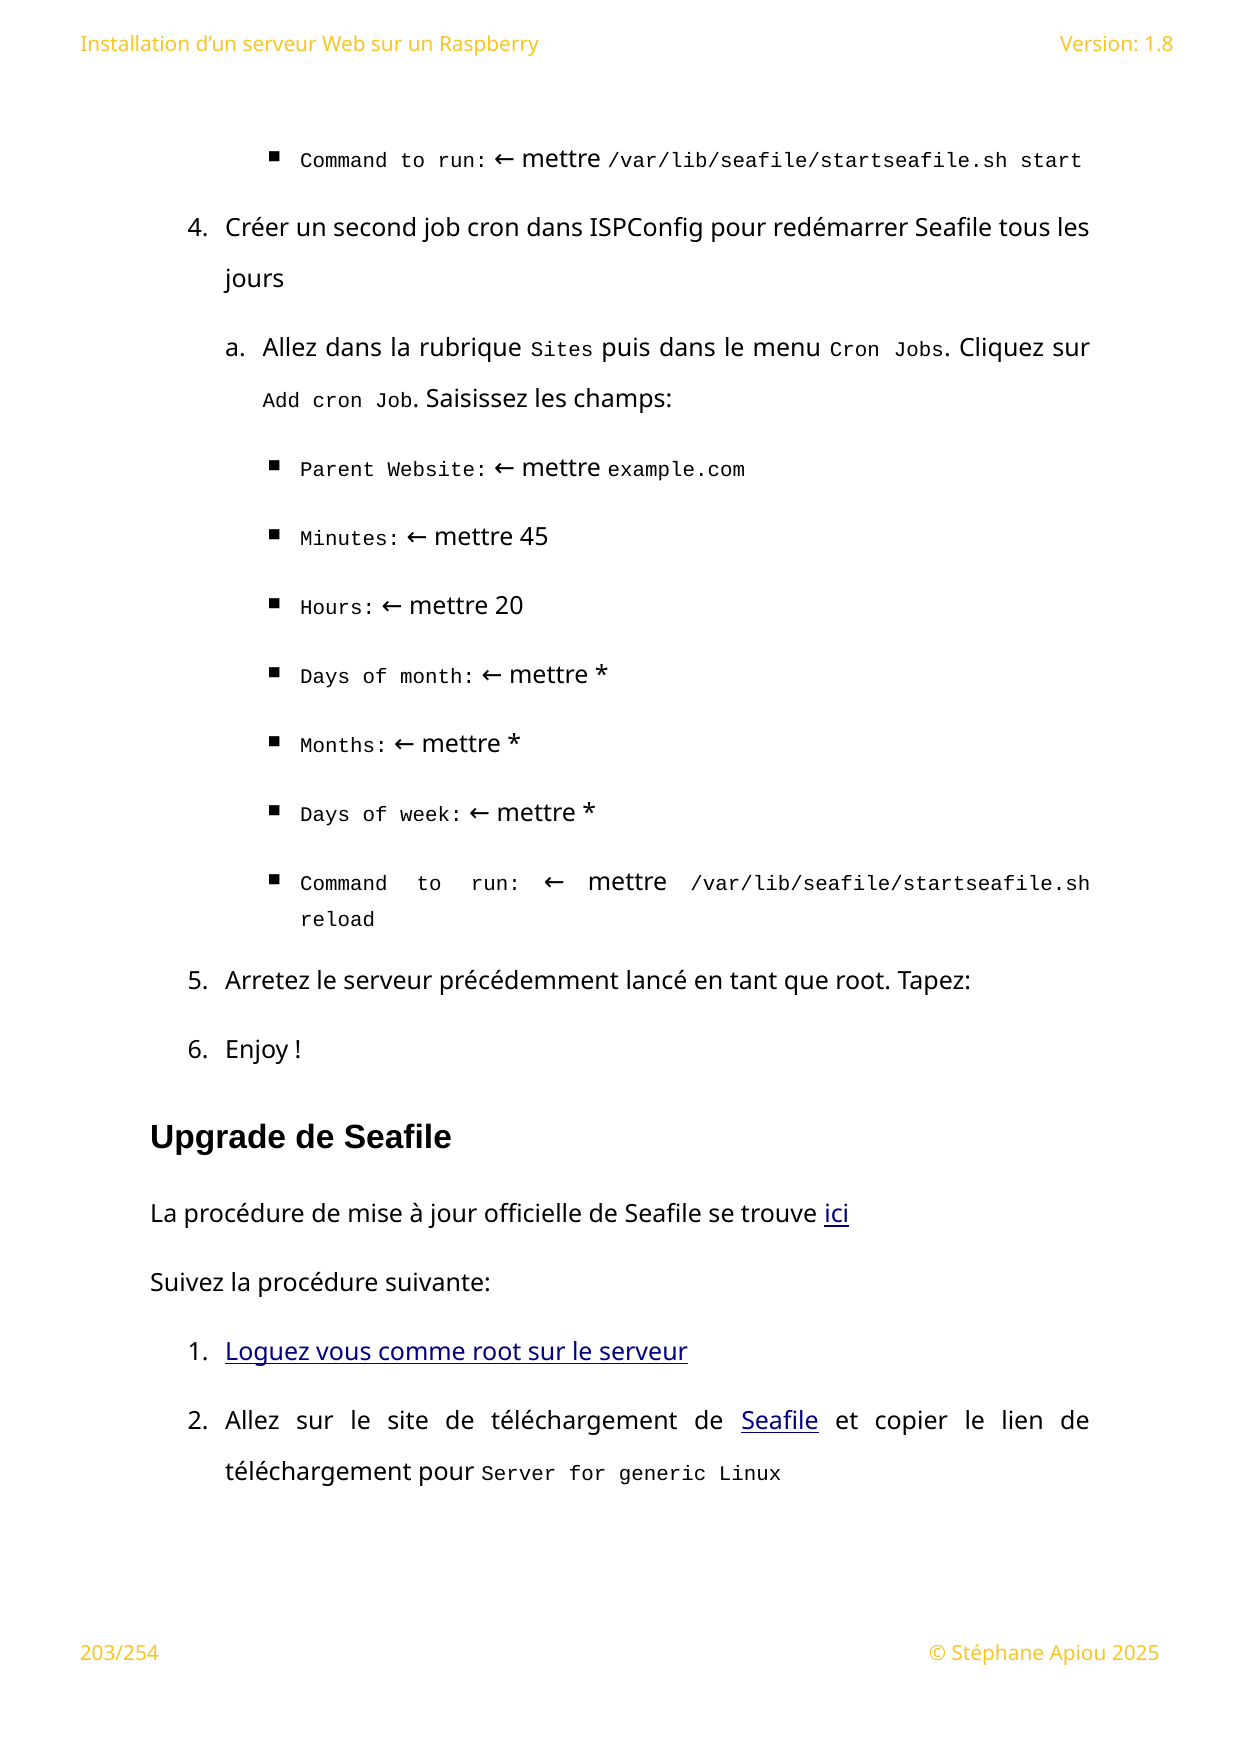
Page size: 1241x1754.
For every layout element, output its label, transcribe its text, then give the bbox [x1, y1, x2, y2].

list Enjoy ! [187, 1032, 1090, 1066]
list Months: ← mettre * [262, 726, 1090, 759]
list Allez sur le site de téléchargement de Seafile et copier le lien de téléchargement pour Server for generic Linux [187, 1403, 1090, 1488]
list Days of week: ← mettre * [262, 794, 1090, 828]
list Créer un second job cron dans ISPConfig pour redémarrer Seafile tous les jours [187, 210, 1090, 295]
list Parent Website: ← mettre example.com [262, 450, 1090, 484]
list Hours: ← mettre 20 [262, 588, 1090, 622]
list Minutes: ← mettre 45 [262, 519, 1090, 553]
list Days of month: ← mettre * [262, 657, 1090, 691]
list Command to run: ← mettre /var/lib/seafile/startseafile.sh start [262, 141, 1090, 175]
list Arretez le serveur précédemment lancé en tant que root. Tapez: [187, 963, 1090, 997]
subtitle Upgrade de Seafile [150, 1117, 1090, 1155]
list Command to run: ← mettre /var/lib/seafile/startseafile.sh reload [262, 863, 1090, 933]
text Suivez la procédure suivante: [150, 1265, 1090, 1299]
list Allez dans la rubrique Sites puis dans le menu Cron Jobs. Cliquez sur Add cron Job. Saisissez les champs: [225, 330, 1090, 415]
text La procédure de mise à jour officielle de Seafile se trouve ici [150, 1196, 1090, 1230]
list Loguez vous comme root sur le serveur [187, 1334, 1090, 1368]
